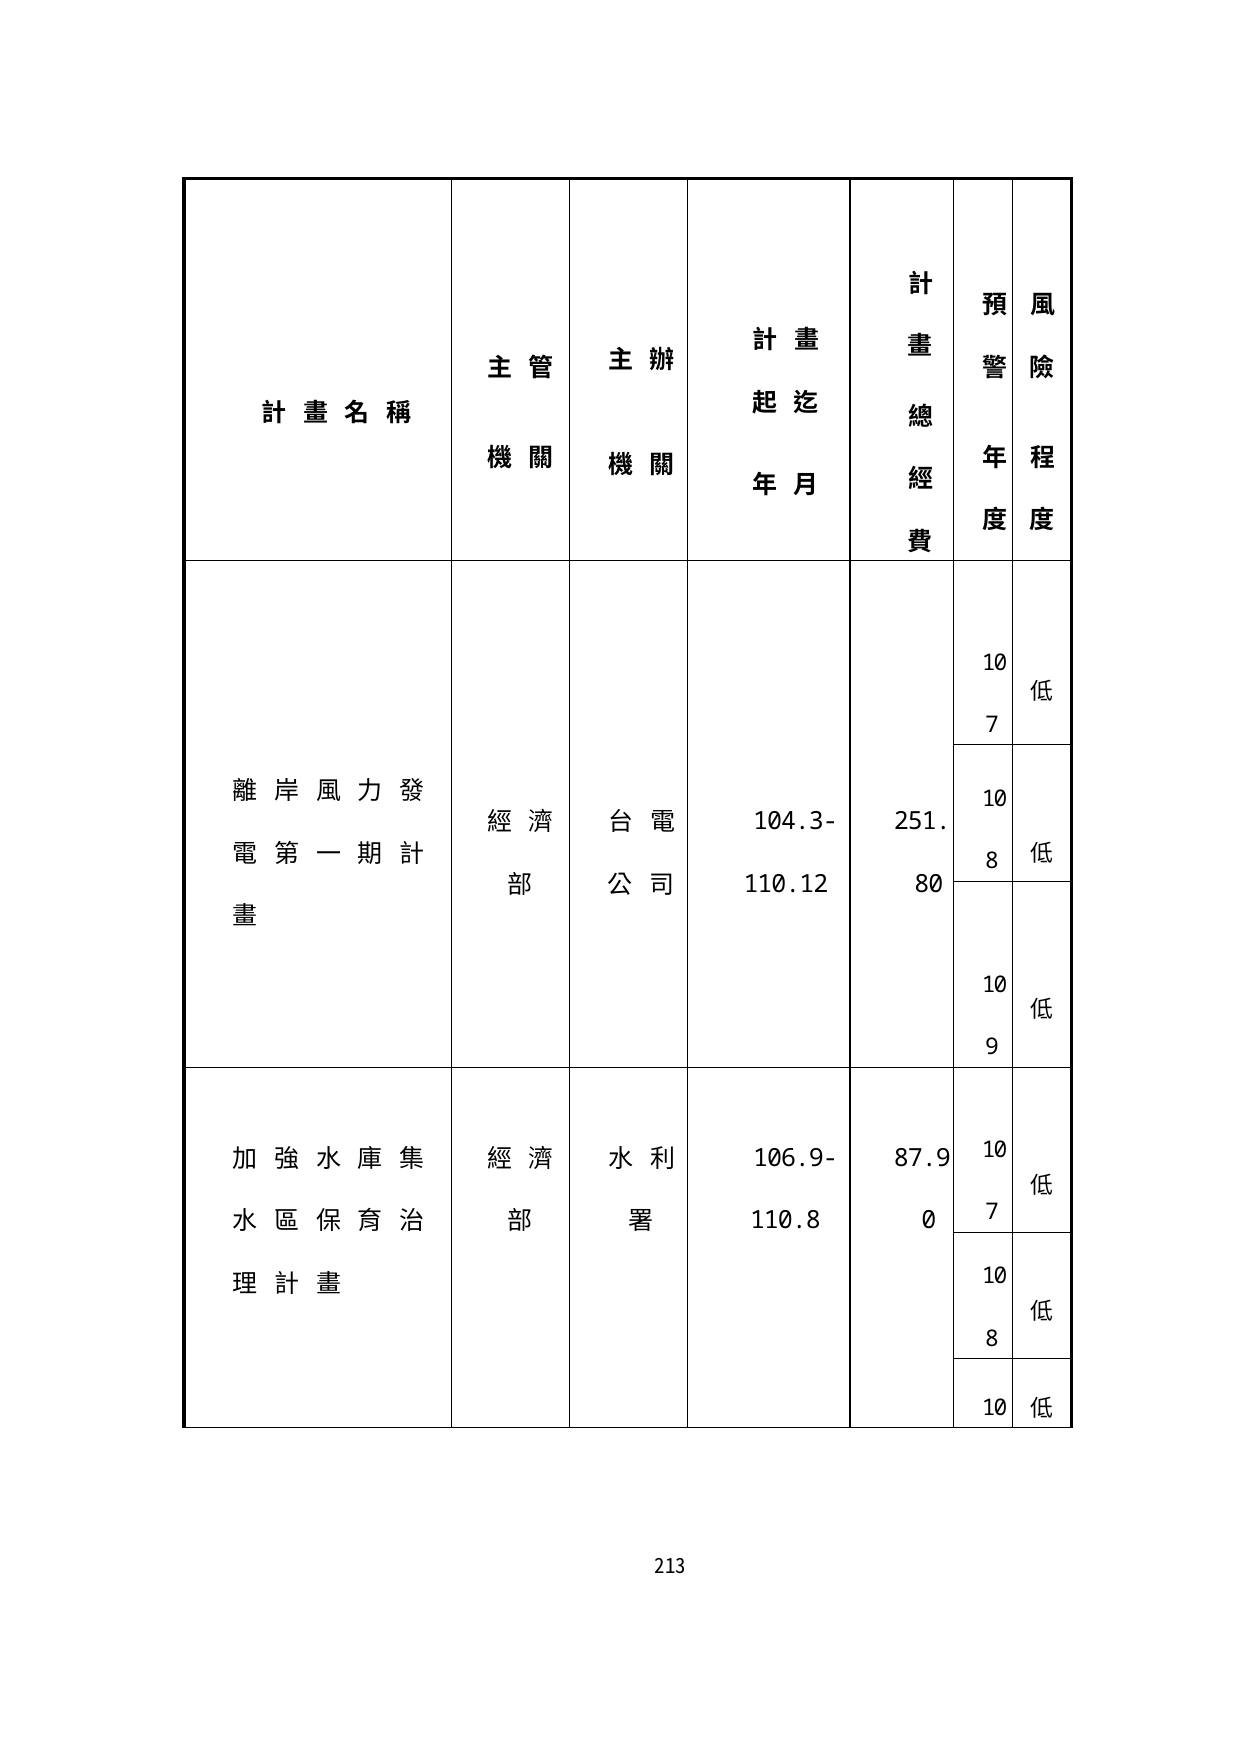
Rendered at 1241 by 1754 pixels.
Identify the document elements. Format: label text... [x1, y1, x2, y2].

table_cell 108 [954, 745, 1012, 881]
table_cell 104.3-110.12 [688, 561, 849, 1067]
table_cell 加強水庫集水區保育治理計畫 [186, 1068, 451, 1427]
table_header 計畫 總經費 [851, 180, 953, 560]
table_cell 108 [954, 1233, 1012, 1358]
table_cell 離岸風力發電第一期計畫 [186, 561, 451, 1067]
table_cell 台電公司 [570, 561, 687, 1067]
table_cell 87.90 [851, 1068, 953, 1427]
table_header 預警 年度 [954, 180, 1012, 560]
table_cell 107 [954, 561, 1012, 744]
table_cell 107 [954, 1068, 1012, 1232]
table_cell 低 [1013, 1068, 1070, 1232]
table_cell 低 [1013, 882, 1070, 1067]
table_header 風險 程度 [1013, 180, 1070, 560]
table_header 主辦 機關 [570, 180, 687, 560]
table_cell 106.9-110.8 [688, 1068, 849, 1427]
table_cell 251.80 [851, 561, 953, 1067]
table_cell 經濟部 [452, 561, 569, 1067]
table_cell 低 [1013, 561, 1070, 744]
table_header 計畫名稱 [186, 180, 451, 560]
table_cell 低 [1013, 1233, 1070, 1358]
table_cell 109 [954, 882, 1012, 1067]
table_cell 10 [954, 1359, 1012, 1427]
table_cell 低 [1013, 1359, 1070, 1427]
table_header 主管 機關 [452, 180, 569, 560]
table_header 計畫起迄 年月 [688, 180, 849, 560]
table_cell 水利署 [570, 1068, 687, 1427]
table_cell 經濟部 [452, 1068, 569, 1427]
table_cell 低 [1013, 745, 1070, 881]
